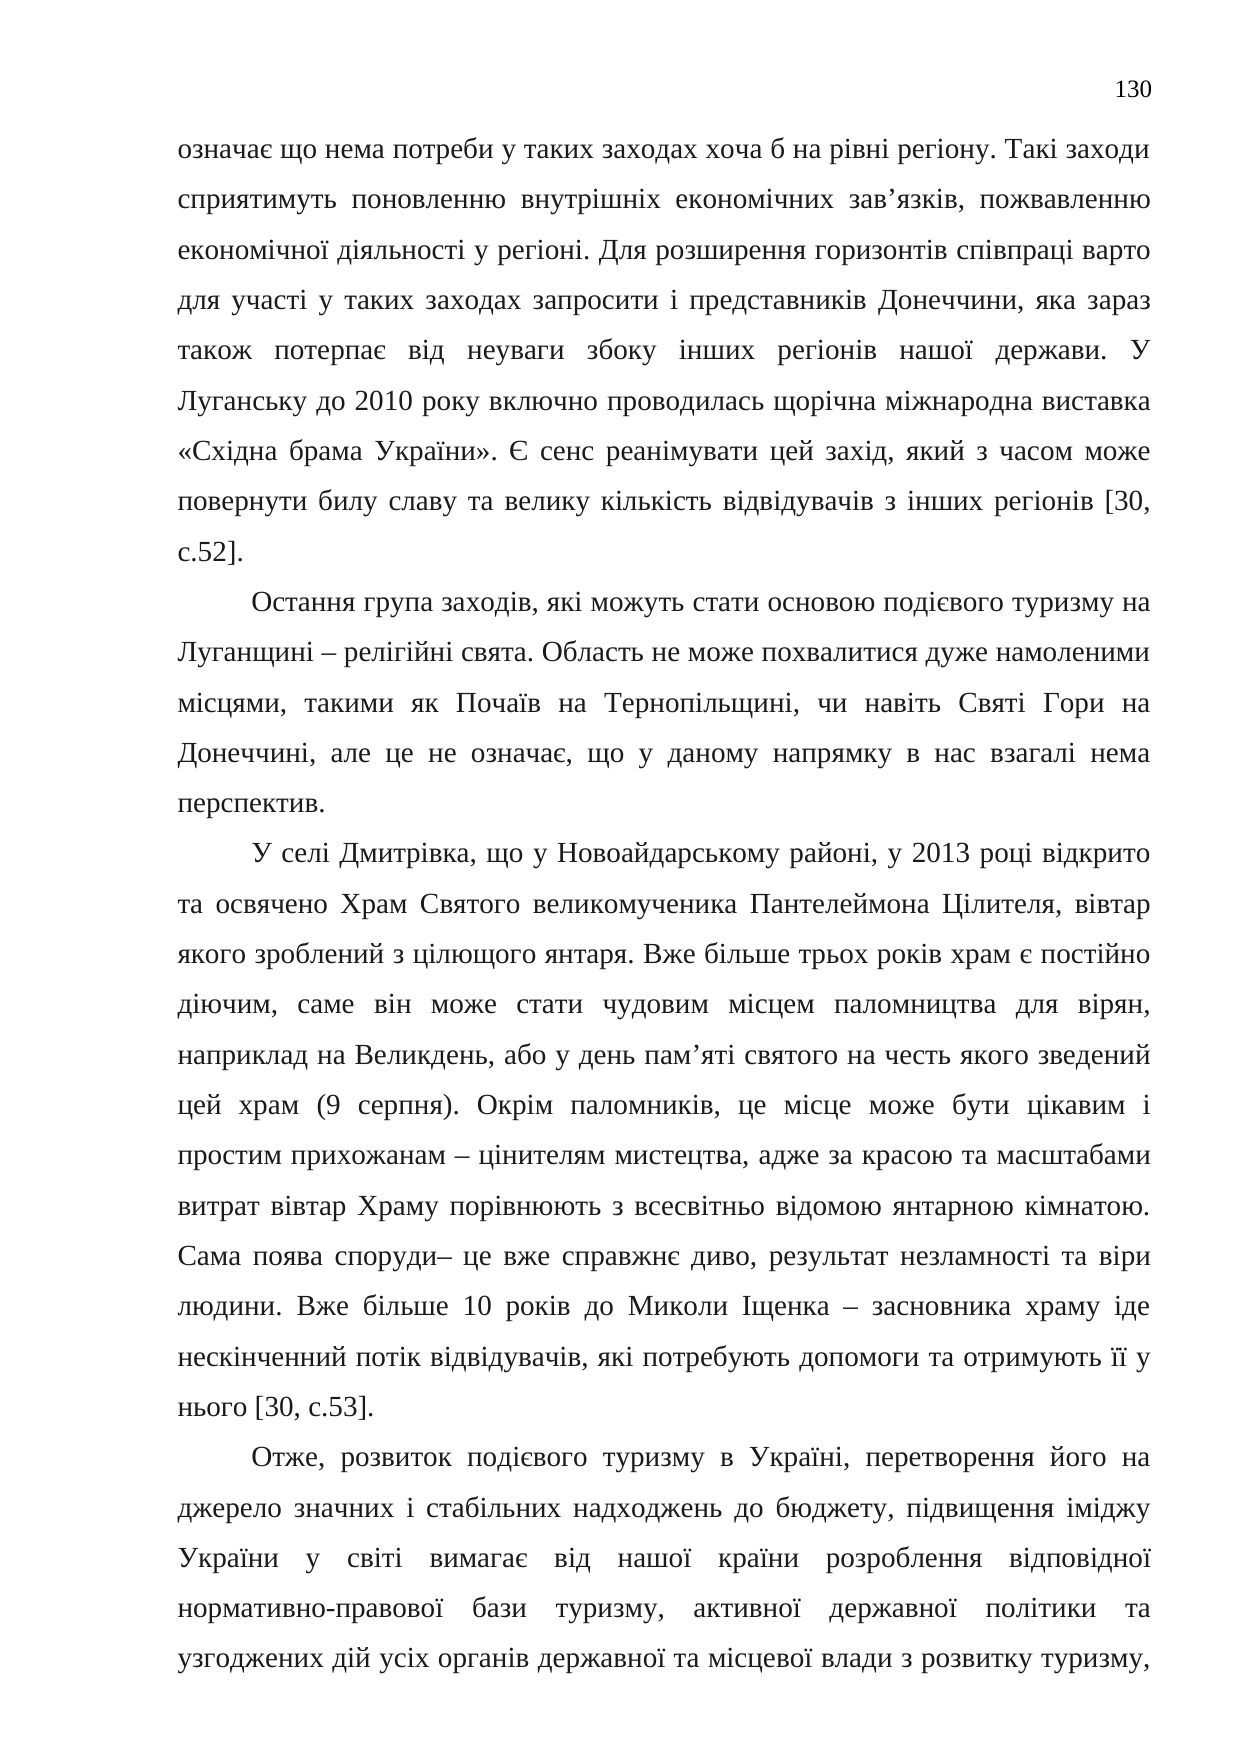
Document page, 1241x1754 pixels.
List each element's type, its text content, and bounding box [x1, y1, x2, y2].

text Остання група заходів, які можуть стати основою подієвого туризму на Луганщині – релігійні свята. Область не може похвалитися дуже намоленими місцями, такими як Почаїв на Тернопільщині, чи навіть Святі Гори на Донеччині, але це не означає, що у даному напрямку в нас взагалі нема перспектив. [177, 584, 1152, 819]
text У селі Дмитрівка, що у Новоайдарському районі, у 2013 році відкрито та освячено Храм Святого великомученика Пантелеймона Цілителя, вівтар якого зроблений з цілющого янтаря. Вже більше трьох років храм є постійно діючим, саме він може стати чудовим місцем паломництва для вірян, наприклад на Великдень, або у день пам’яті святого на честь якого зведений цей храм (9 серпня). Окрім паломників, це місце може бути цікавим і простим прихожанам – цінителям мистецтва, адже за красою та масштабами витрат вівтар Храму порівнюють з всесвітньо відомою янтарною кімнатою. Сама поява споруди– це вже справжнє диво, результат незламності та віри людини. Вже більше 10 років до Миколи Іщенка – засновника храму іде нескінченний потік відвідувачів, які потребують допомоги та отримують її у нього [30, с.53]. [177, 836, 1152, 1423]
text означає що нема потреби у таких заходах хоча б на рівні регіону. Такі заходи сприятимуть поновленню внутрішніх економічних зав’язків, пожвавленню економічної діяльності у регіоні. Для розширення горизонтів співпраці варто для участі у таких заходах запросити і представників Донеччини, яка зараз також потерпає від неуваги збоку інших регіонів нашої держави. У Луганську до 2010 року включно проводилась щорічна міжнародна виставка «Східна брама України». Є сенс реанімувати цей захід, який з часом може повернути билу славу та велику кількість відвідувачів з інших регіонів [30, с.52]. [177, 131, 1152, 567]
text Отже, розвиток подієвого туризму в Україні, перетворення його на джерело значних і стабільних надходжень до бюджету, підвищення іміджу України у світі вимагає від нашої країни розроблення відповідної нормативно-правової бази туризму, активної державної політики та узгоджених дій усіх органів державної та місцевої влади з розвитку туризму, [177, 1439, 1152, 1674]
